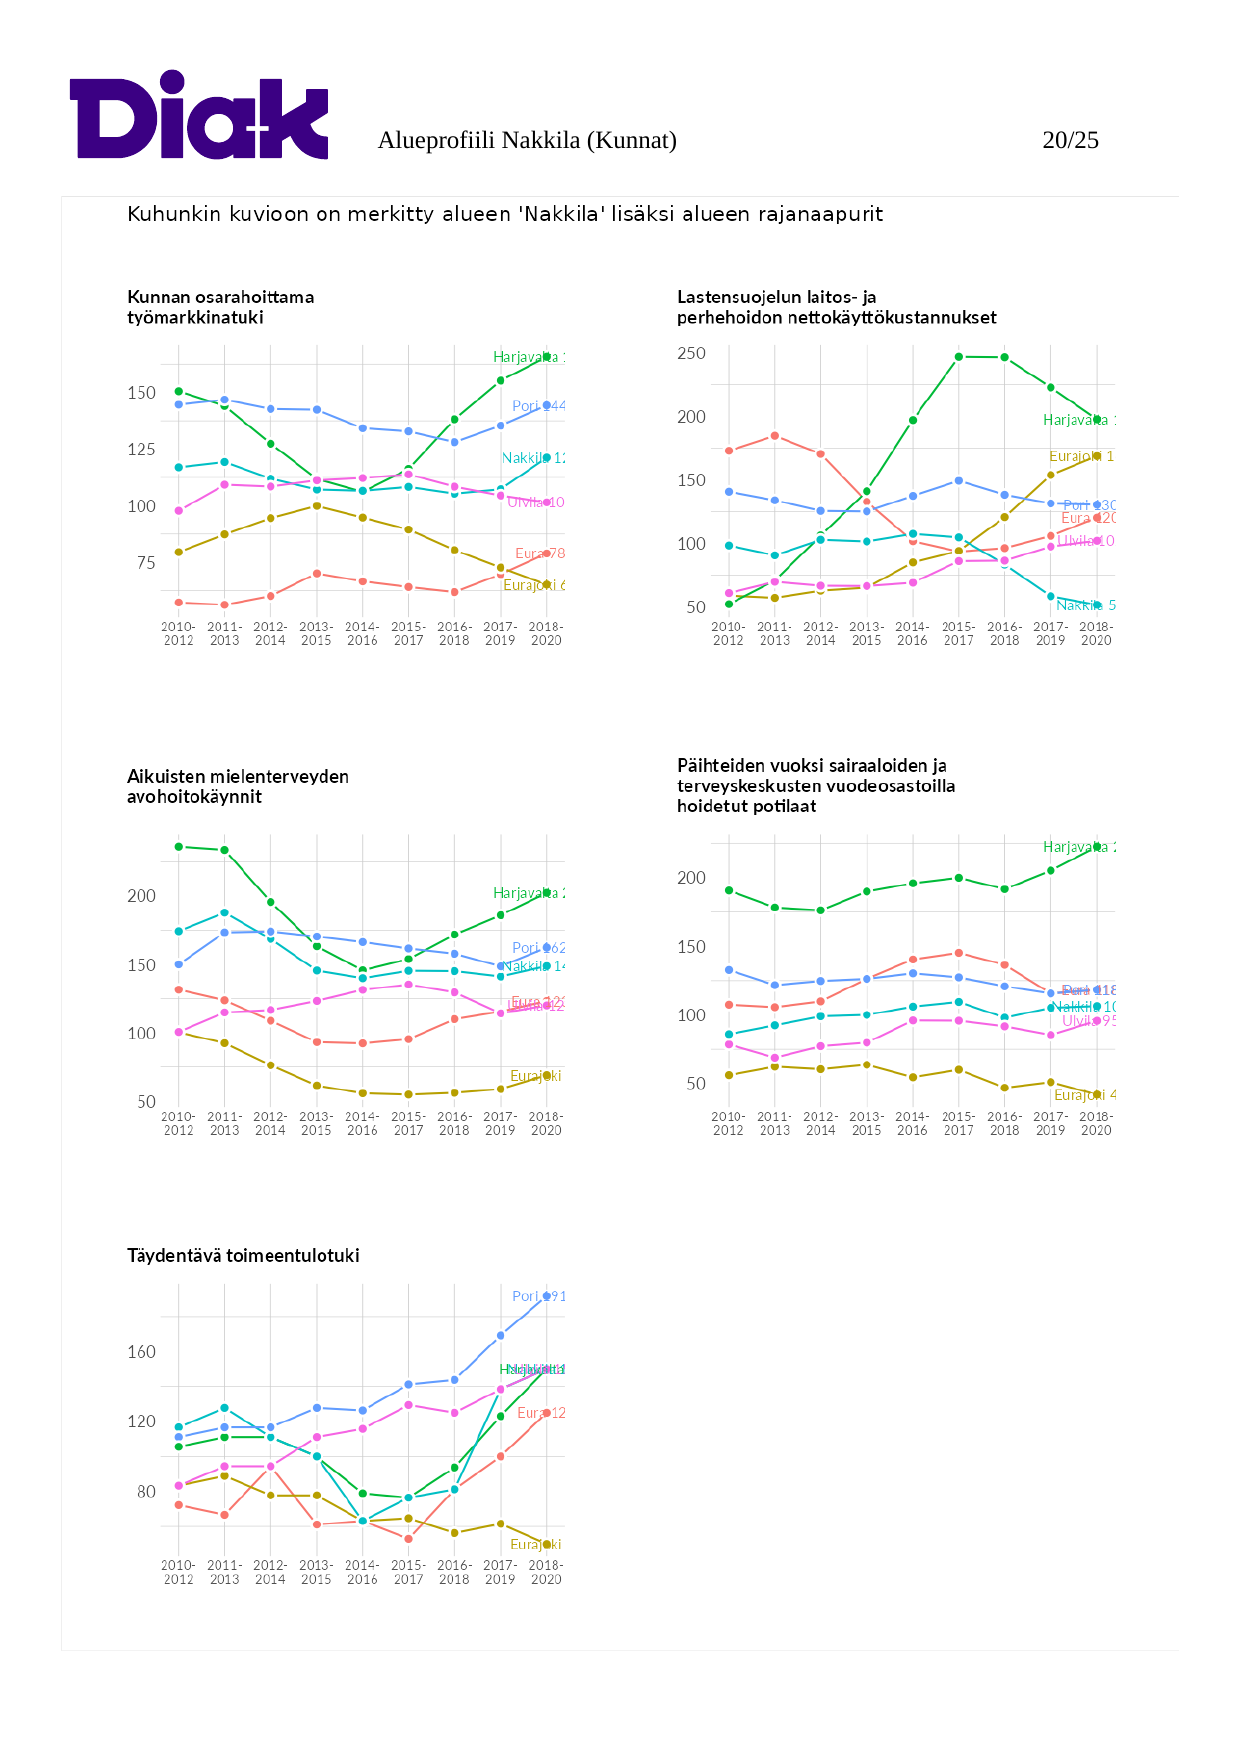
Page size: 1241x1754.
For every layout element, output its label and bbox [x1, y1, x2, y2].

picture [61, 196, 1179, 1651]
